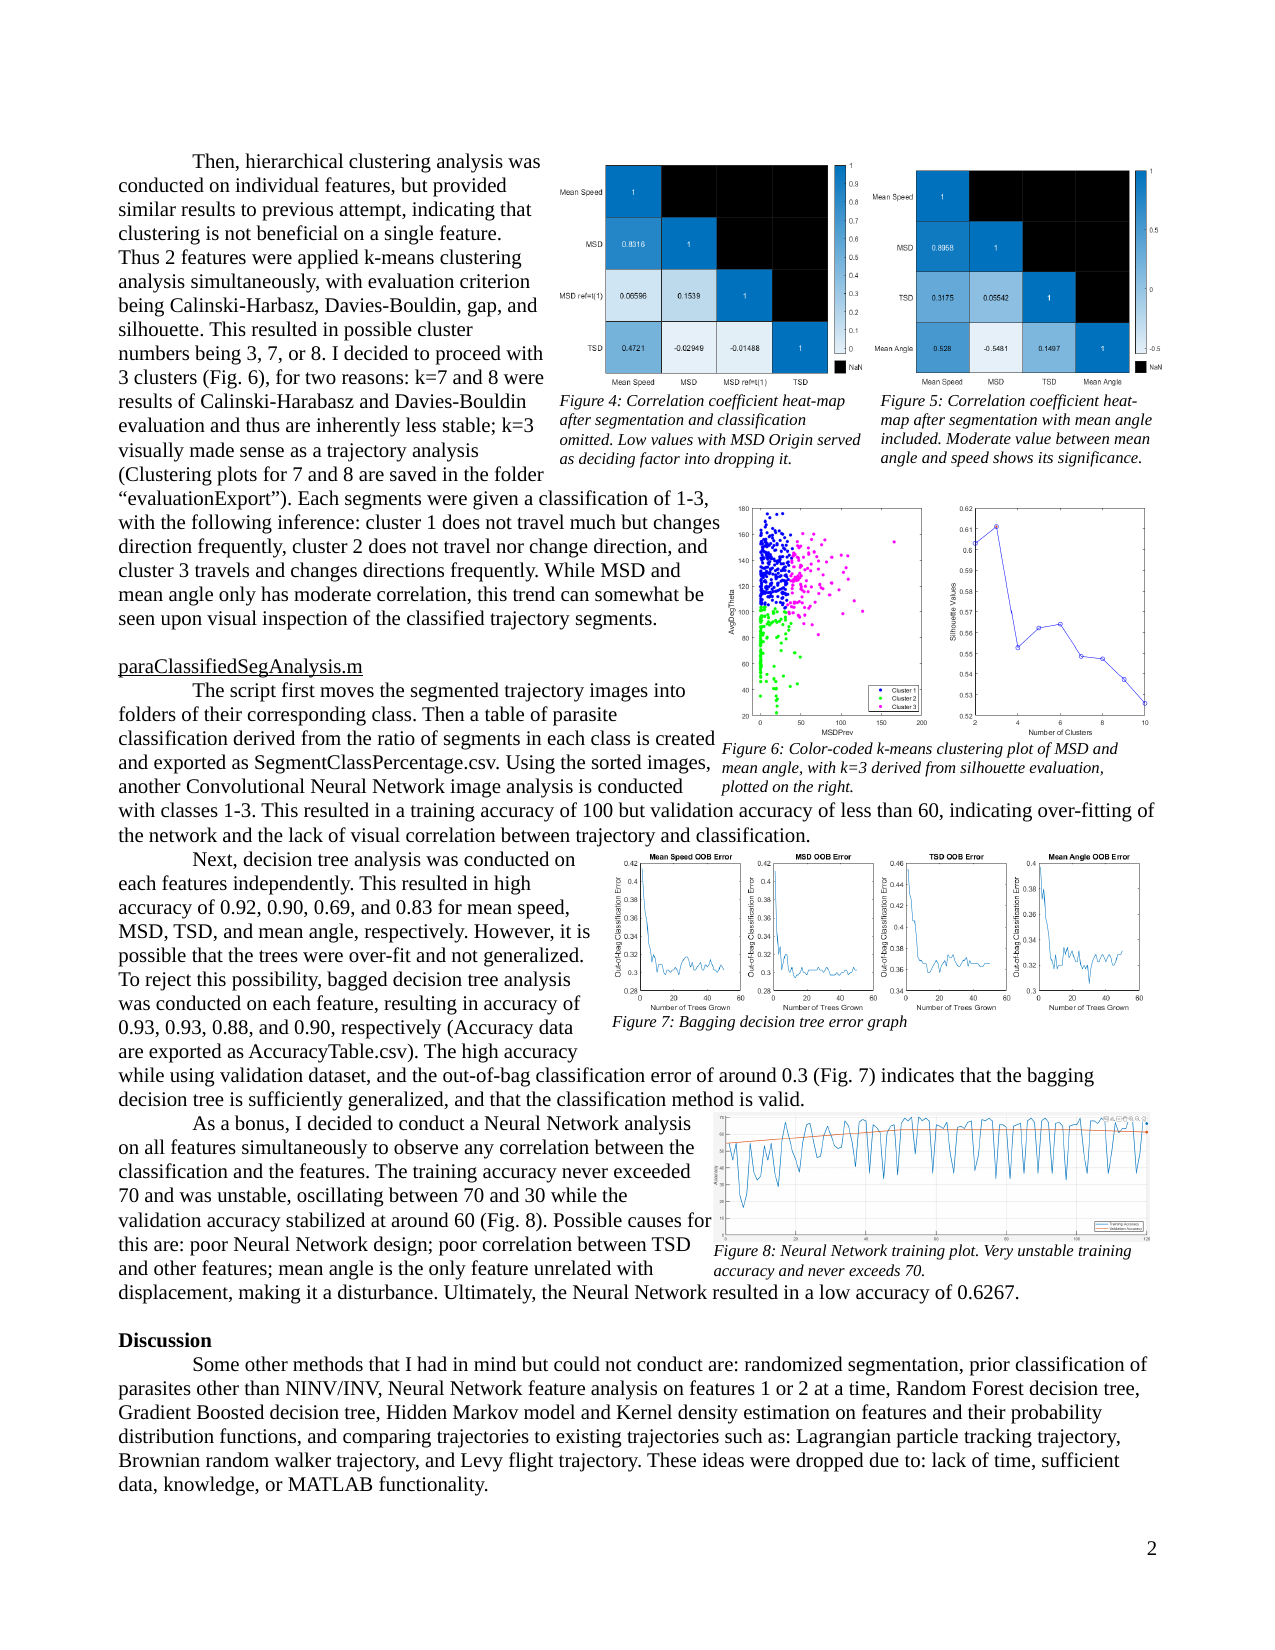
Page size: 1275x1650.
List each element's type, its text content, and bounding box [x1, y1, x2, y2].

text Figure 8: Neural Network training plot. Very unstable training accuracy and never exceeds 70. [713, 1242, 1150, 1279]
picture [713, 1112, 1150, 1242]
picture [559, 159, 863, 392]
text Figure 5: Correlation coefficient heat-map after segmentation with mean angle included. Moderate value between mean angle and speed shows its significance. [880, 391, 1154, 467]
text Then, hierarchical clustering analysis was conducted on individual features, but provided similar results to previous attempt, indicating that clustering is not beneficial on a single feature. Thus 2 features were applied k-means clustering analysis simultaneously, with evaluation criterion being Calinski-Harbasz, Davies-Bouldin, gap, and silhouette. This resulted in possible cluster numbers being 3, 7, or 8. I decided to proceed with 3 clusters (Fig. 6), for two reasons: k=7 and 8 were results of Calinski-Harabasz and Davies-Bouldin evaluation and thus are inherently less stable; k=3 visually made sense as a trajectory analysis (Clustering plots for 7 and 8 are saved in the folder “evaluationExport”). Each segments were given a classification of 1-3, with the following inference: cluster 1 does not travel much but changes direction frequently, cluster 2 does not travel nor change direction, and cluster 3 travels and changes directions frequently. While MSD and mean angle only has moderate correlation, this trend can somewhat be seen upon visual inspection of the classified trajectory segments. [118, 149, 1157, 630]
text As a bonus, I decided to conduct a Neural Network analysis on all features simultaneously to observe any correlation between the classification and the features. The training accuracy never exceeded 70 and was unstable, oscillating between 70 and 30 while the validation accuracy stabilized at around 60 (Fig. 8). Possible causes for this are: poor Neural Network design; poor correlation between TSD and other features; mean angle is the only feature unrelated with displacement, making it a disturbance. Ultimately, the Neural Network resulted in a low accuracy of 0.6267. [118, 1111, 1157, 1304]
picture [611, 851, 1145, 1012]
picture [872, 165, 1163, 391]
text The script first moves the segmented trajectory images into folders of their corresponding class. Then a table of parasite classification derived from the ratio of segments in each class is created and exported as SegmentClassPercentage.csv. Using the sorted images, another Convolutional Neural Network image analysis is conducted with classes 1-3. This resulted in a training accuracy of 100 but validation accuracy of less than 60, indicating over-fitting of the network and the lack of visual correlation between trajectory and classification. [118, 678, 1157, 847]
text Figure 4: Correlation coefficient heat-map after segmentation and classification omitted. Low values with MSD Origin served as deciding factor into dropping it. [559, 392, 862, 468]
text Discussion [118, 1328, 1157, 1352]
text Next, decision tree analysis was conducted on each features independently. This resulted in high accuracy of 0.92, 0.90, 0.69, and 0.83 for mean speed, MSD, TSD, and mean angle, respectively. However, it is possible that the trees were over-fit and not generalized. To reject this possibility, bagged decision tree analysis was conducted on each feature, resulting in accuracy of 0.93, 0.93, 0.88, and 0.90, respectively (Accuracy data are exported as AccuracyTable.csv). The high accuracy while using validation dataset, and the out-of-bag classification error of around 0.3 (Fig. 7) indicates that the bagging decision tree is sufficiently generalized, and that the classification method is valid. [118, 847, 1157, 1111]
text Some other methods that I had in mind but could not conduct are: randomized segmentation, prior classification of parasites other than NINV/INV, Neural Network feature analysis on features 1 or 2 at a time, Random Forest decision tree, Gradient Boosted decision tree, Hidden Markov model and Kernel density estimation on features and their probability distribution functions, and comparing trajectories to existing trajectories such as: Lagrangian particle tracking trajectory, Brownian random walker trajectory, and Levy flight trajectory. These ideas were dropped due to: lack of time, sufficient data, knowledge, or MATLAB functionality. [118, 1352, 1157, 1496]
text Figure 6: Color-coded k-means clustering plot of MSD and mean angle, with k=3 derived from silhouette evaluation, plotted on the right. [722, 739, 1154, 796]
text paraClassifiedSegAnalysis.m [118, 654, 721, 678]
picture [721, 499, 1154, 739]
text Figure 7: Bagging decision tree error graph [612, 1012, 1144, 1031]
